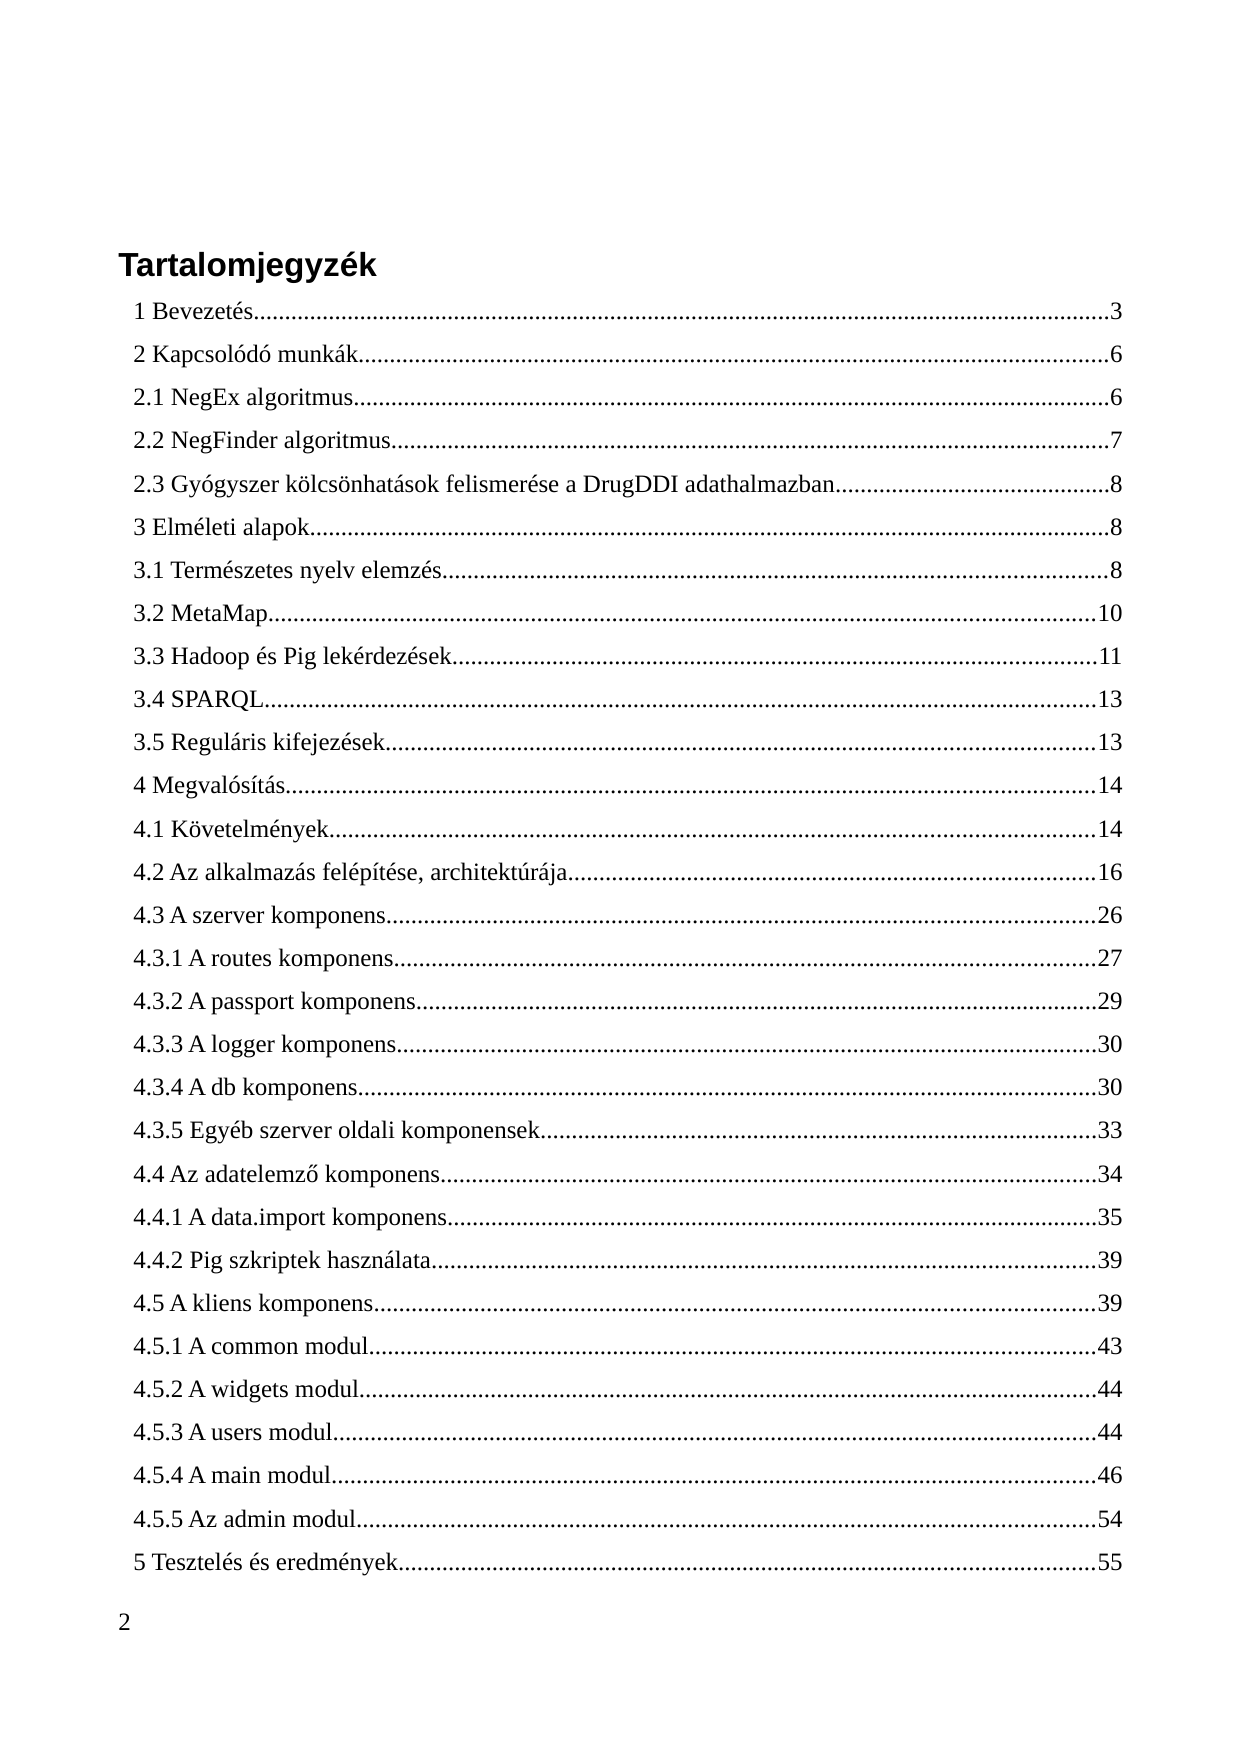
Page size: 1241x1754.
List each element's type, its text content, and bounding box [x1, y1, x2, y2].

subtitle 4.4.1 A data.import komponens 35 [133, 1202, 1122, 1231]
subtitle 4.3.3 A logger komponens 30 [133, 1029, 1122, 1058]
subtitle 1 Bevezetés 3 [133, 296, 1122, 325]
subtitle 4.1 Követelmények 14 [133, 814, 1122, 842]
subtitle 3.3 Hadoop és Pig lekérdezések 11 [133, 641, 1122, 670]
subtitle 4.5.4 A main modul 46 [133, 1461, 1122, 1489]
subtitle 4.2 Az alkalmazás felépítése, architektúrája 16 [133, 857, 1122, 886]
subtitle 4.5.1 A common modul 43 [133, 1331, 1122, 1360]
subtitle 3.1 Természetes nyelv elemzés 8 [133, 555, 1122, 584]
subtitle 4.4 Az adatelemző komponens 34 [133, 1159, 1122, 1187]
subtitle 4.3.2 A passport komponens 29 [133, 986, 1122, 1015]
subtitle 4.3.1 A routes komponens 27 [133, 943, 1122, 972]
subtitle 5 Tesztelés és eredmények 55 [133, 1547, 1122, 1576]
subtitle 3 Elméleti alapok 8 [133, 512, 1122, 541]
subtitle 4.4.2 Pig szkriptek használata 39 [133, 1245, 1122, 1274]
subtitle 2.1 NegEx algoritmus 6 [133, 382, 1122, 411]
subtitle 4.5 A kliens komponens 39 [133, 1288, 1122, 1317]
subtitle 2.2 NegFinder algoritmus 7 [133, 426, 1122, 454]
subtitle 2.3 Gyógyszer kölcsönhatások felismerése a DrugDDI adathalmazban 8 [133, 469, 1122, 497]
subtitle 4.3.5 Egyéb szerver oldali komponensek 33 [133, 1116, 1122, 1144]
subtitle 4.3 A szerver komponens 26 [133, 900, 1122, 929]
subtitle 3.4 SPARQL 13 [133, 684, 1122, 713]
subtitle 2 Kapcsolódó munkák 6 [133, 339, 1122, 368]
subtitle 4.3.4 A db komponens 30 [133, 1072, 1122, 1101]
subtitle 4.5.5 Az admin modul 54 [133, 1504, 1122, 1532]
subtitle 3.5 Reguláris kifejezések 13 [133, 727, 1122, 756]
subtitle 4 Megvalósítás 14 [133, 771, 1122, 799]
subtitle 4.5.3 A users modul 44 [133, 1417, 1122, 1446]
subtitle 4.5.2 A widgets modul 44 [133, 1374, 1122, 1403]
subtitle 3.2 MetaMap 10 [133, 598, 1122, 627]
subtitle Tartalomjegyzék [118, 245, 1122, 284]
